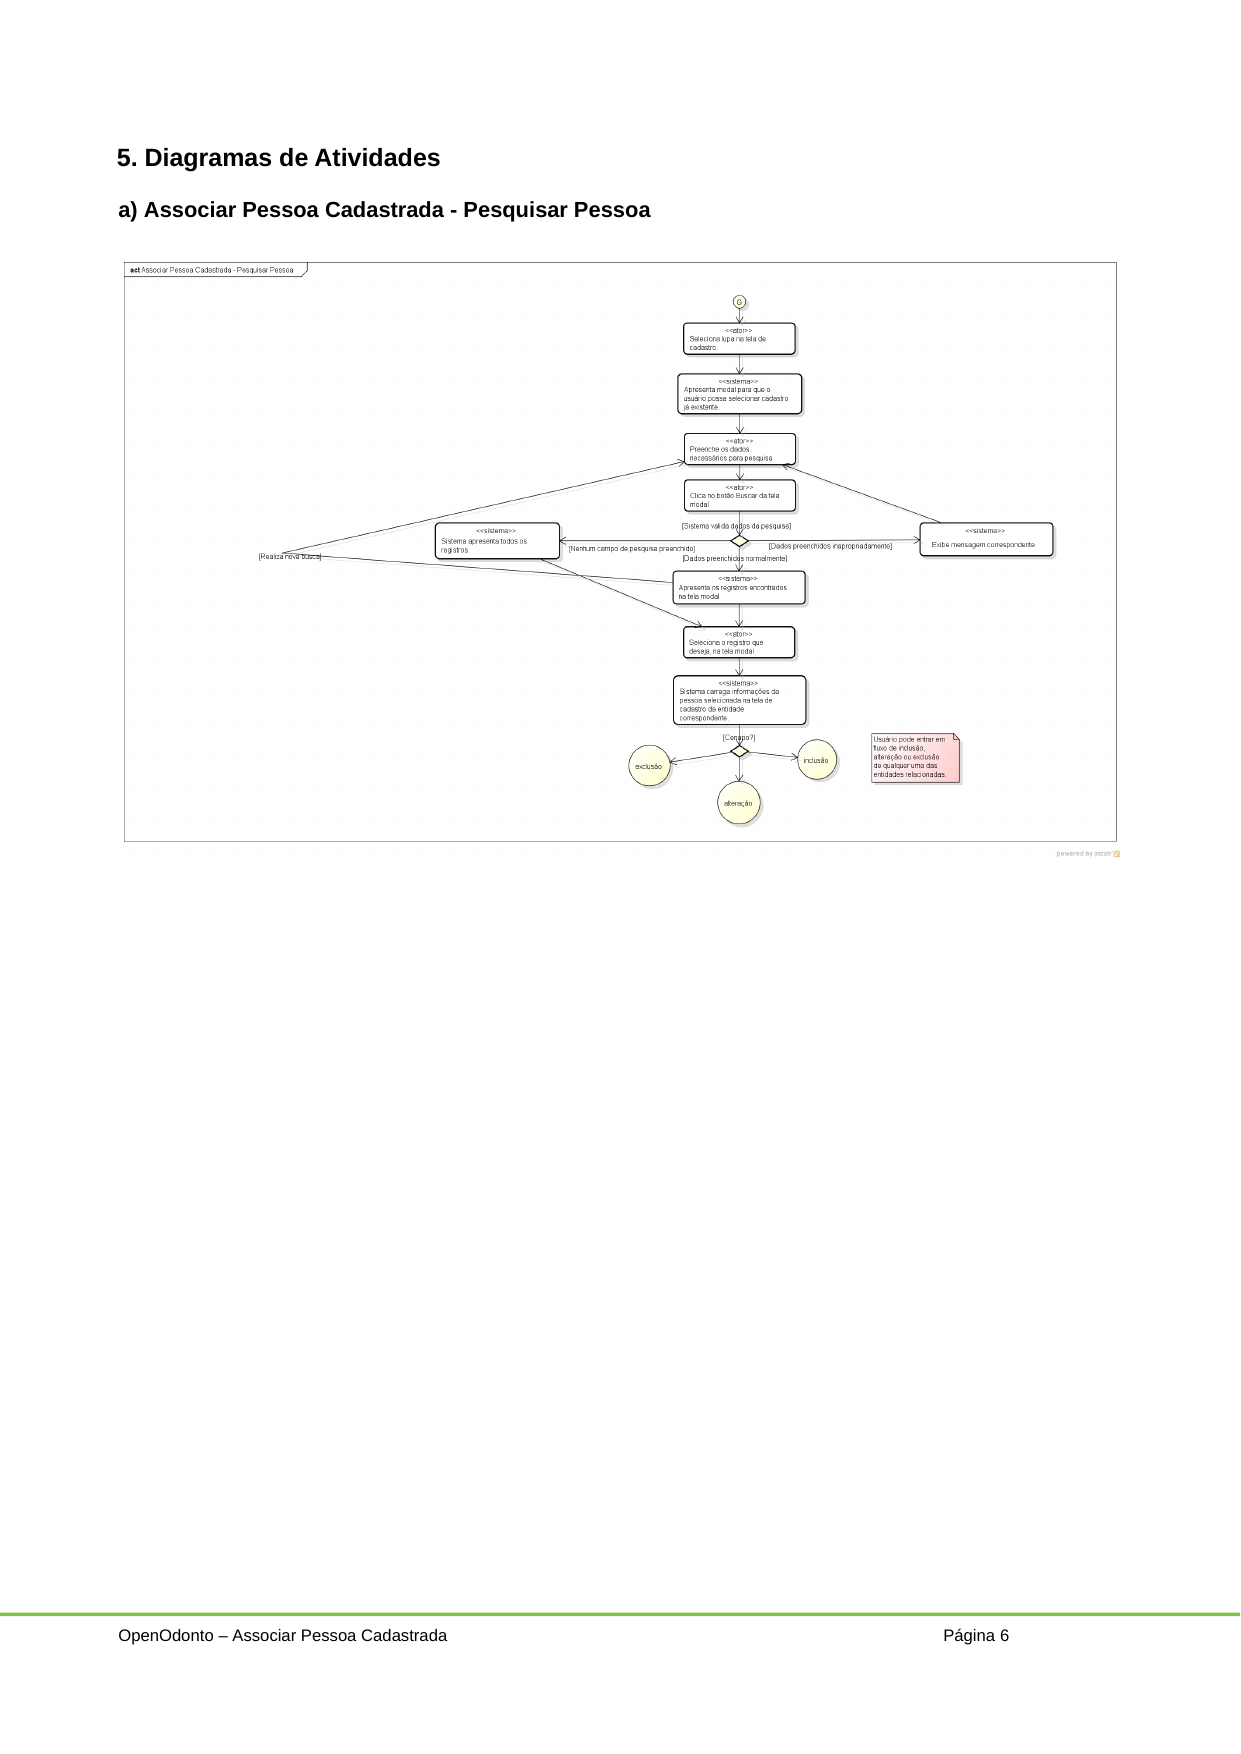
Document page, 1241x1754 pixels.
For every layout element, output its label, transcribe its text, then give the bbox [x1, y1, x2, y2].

subtitle 5. Diagramas de Atividades [115, 143, 1122, 172]
picture [118, 257, 1122, 859]
subtitle Associar Pessoa Cadastrada - Pesquisar Pessoa [118, 197, 1122, 222]
